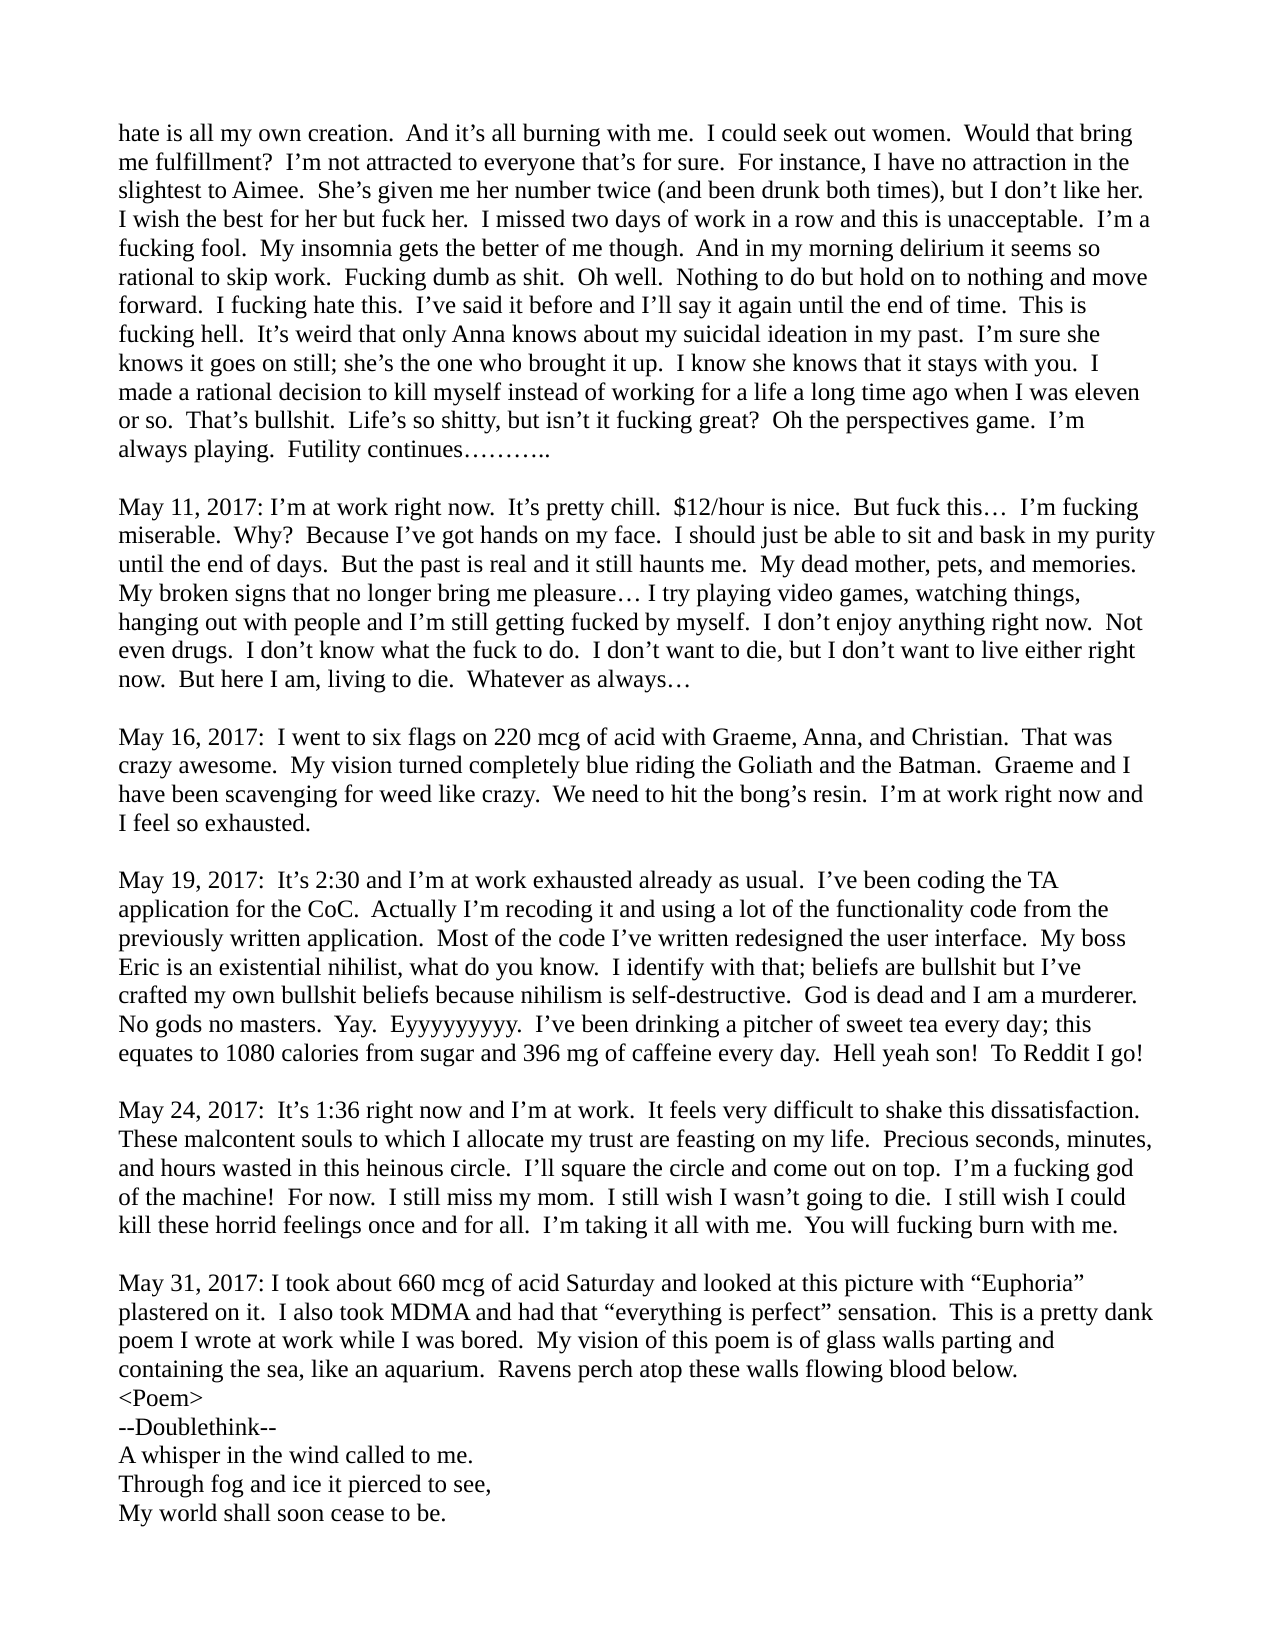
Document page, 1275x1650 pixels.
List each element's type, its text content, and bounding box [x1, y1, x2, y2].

text May 16, 2017: I went to six flags on 220 mcg of acid with Graeme, Anna, and Christian. That was crazy awesome. My vision turned completely blue riding the Goliath and the Batman. Graeme and I have been scavenging for weed like crazy. We need to hit the bong’s resin. I’m at work right now and I feel so exhausted. [118, 722, 1157, 837]
text My world shall soon cease to be. [118, 1498, 1157, 1527]
text May 24, 2017: It’s 1:36 right now and I’m at work. It feels very difficult to shake this dissatisfaction. These malcontent souls to which I allocate my trust are feasting on my life. Precious seconds, minutes, and hours wasted in this heinous circle. I’ll square the circle and come out on top. I’m a fucking god of the machine! For now. I still miss my mom. I still wish I wasn’t going to die. I still wish I could kill these horrid feelings once and for all. I’m taking it all with me. You will fucking burn with me. [118, 1096, 1157, 1239]
text May 19, 2017: It’s 2:30 and I’m at work exhausted already as usual. I’ve been coding the TA application for the CoC. Actually I’m recoding it and using a lot of the functionality code from the previously written application. Most of the code I’ve written redesigned the user interface. My boss Eric is an existential nihilist, what do you know. I identify with that; beliefs are bullshit but I’ve crafted my own bullshit beliefs because nihilism is self-destructive. God is dead and I am a murderer. No gods no masters. Yay. Eyyyyyyyyy. I’ve been drinking a pitcher of sweet tea every day; this equates to 1080 calories from sugar and 396 mg of caffeine every day. Hell yeah son! To Reddit I go! [118, 866, 1157, 1067]
text May 31, 2017: I took about 660 mcg of acid Saturday and looked at this picture with “Euphoria” plastered on it. I also took MDMA and had that “everything is perfect” sensation. This is a pretty dank poem I wrote at work while I was bored. My vision of this poem is of glass walls parting and containing the sea, like an aquarium. Ravens perch atop these walls flowing blood below. [118, 1268, 1157, 1383]
text --Doublethink-- [118, 1412, 1157, 1441]
text Through fog and ice it pierced to see, [118, 1469, 1157, 1498]
text <Poem> [118, 1383, 1157, 1412]
text A whisper in the wind called to me. [118, 1441, 1157, 1469]
text hate is all my own creation. And it’s all burning with me. I could seek out women. Would that bring me fulfillment? I’m not attracted to everyone that’s for sure. For instance, I have no attraction in the slightest to Aimee. She’s given me her number twice (and been drunk both times), but I don’t like her. I wish the best for her but fuck her. I missed two days of work in a row and this is unacceptable. I’m a fucking fool. My insomnia gets the better of me though. And in my morning delirium it seems so rational to skip work. Fucking dumb as shit. Oh well. Nothing to do but hold on to nothing and move forward. I fucking hate this. I’ve said it before and I’ll say it again until the end of time. This is fucking hell. It’s weird that only Anna knows about my suicidal ideation in my past. I’m sure she knows it goes on still; she’s the one who brought it up. I know she knows that it stays with you. I made a rational decision to kill myself instead of working for a life a long time ago when I was eleven or so. That’s bullshit. Life’s so shitty, but isn’t it fucking great? Oh the perspectives game. I’m always playing. Futility continues……….. [118, 118, 1157, 463]
text May 11, 2017: I’m at work right now. It’s pretty chill. $12/hour is nice. But fuck this… I’m fucking miserable. Why? Because I’ve got hands on my face. I should just be able to sit and bask in my purity until the end of days. But the past is real and it still haunts me. My dead mother, pets, and memories. My broken signs that no longer bring me pleasure… I try playing video games, watching things, hanging out with people and I’m still getting fucked by myself. I don’t enjoy anything right now. Not even drugs. I don’t know what the fuck to do. I don’t want to die, but I don’t want to live either right now. But here I am, living to die. Whatever as always… [118, 492, 1157, 693]
